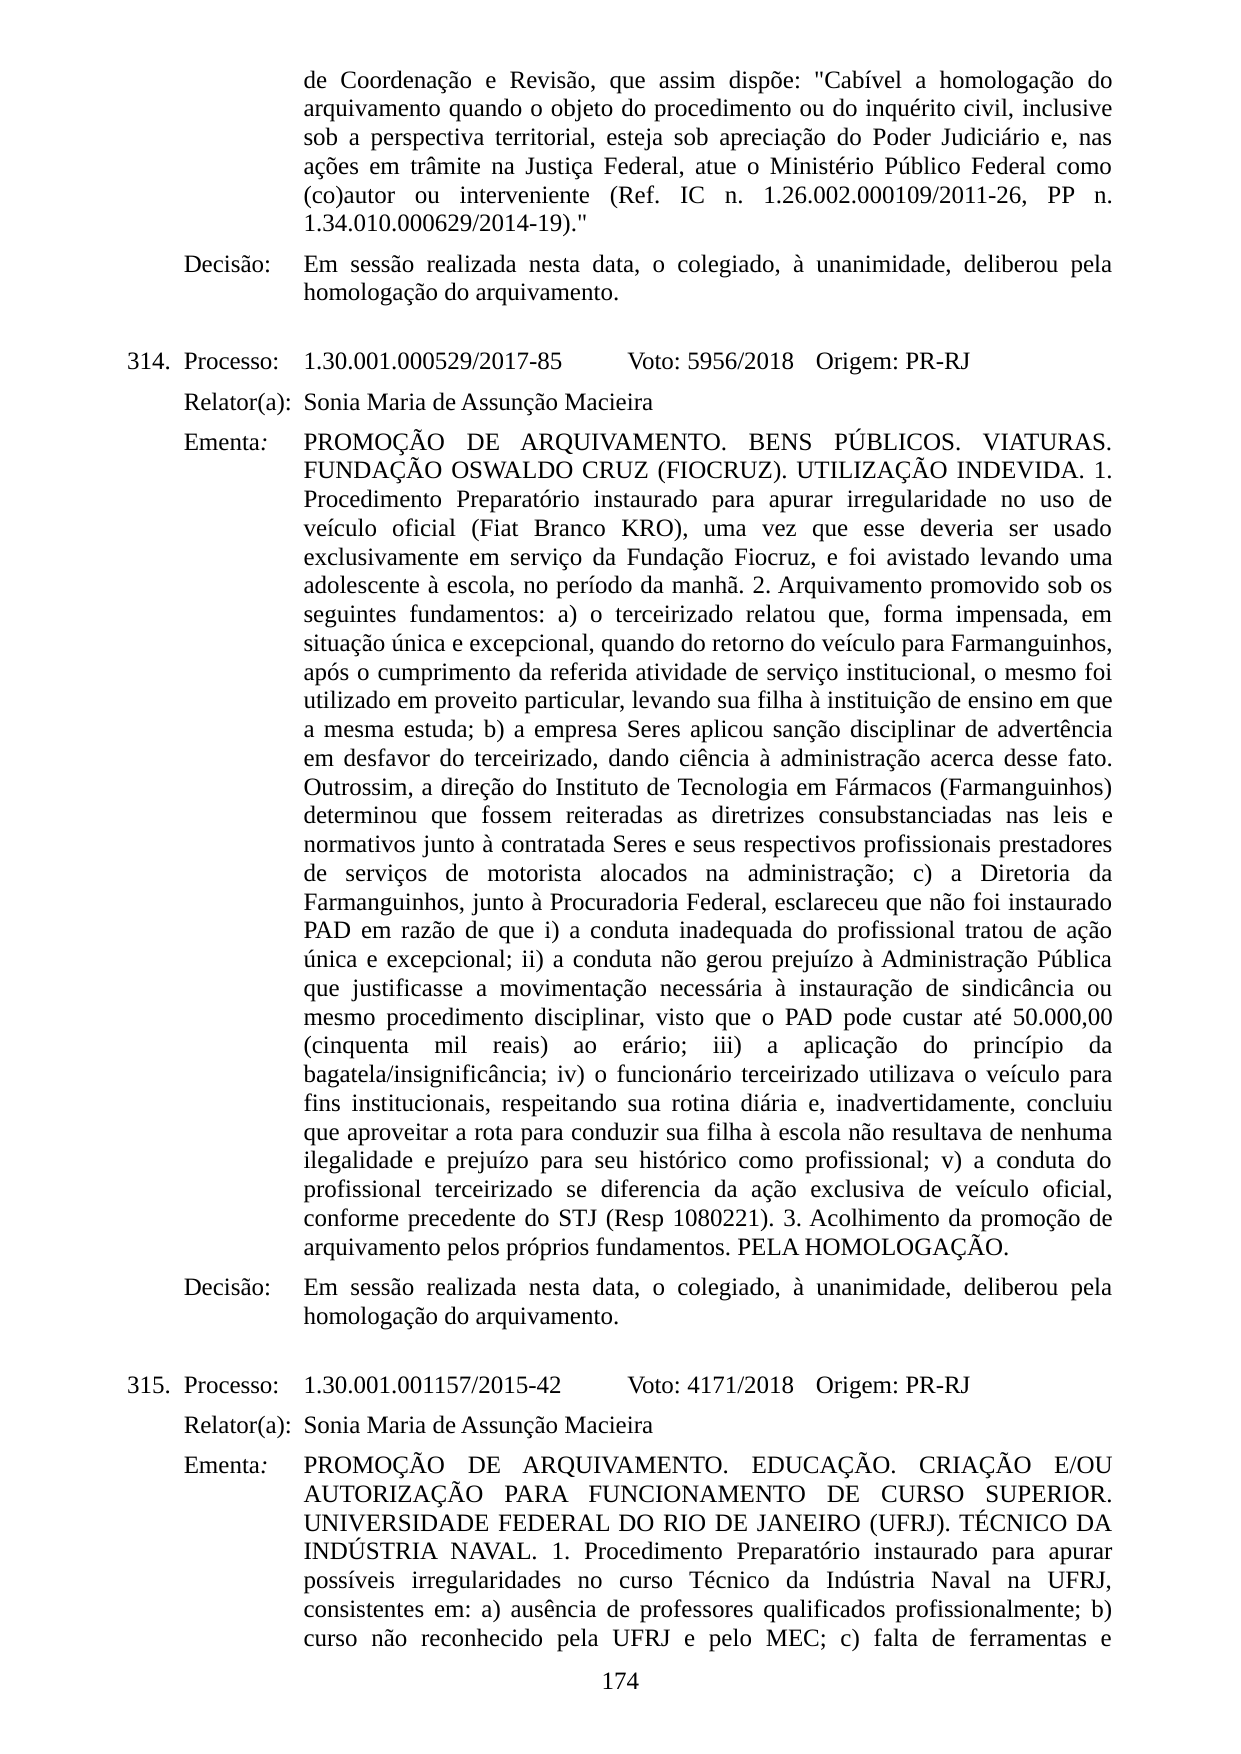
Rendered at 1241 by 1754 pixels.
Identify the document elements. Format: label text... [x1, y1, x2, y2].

table_header Processo: [178, 341, 298, 381]
table_header Voto: 5956/2018 [621, 341, 810, 381]
table_cell [121, 1404, 178, 1444]
table_cell PROMOÇÃO DE ARQUIVAMENTO. BENS PÚBLICOS. VIATURAS. FUNDAÇÃO OSWALDO CRUZ (FIOCRUZ). UTILIZAÇÃO INDEVIDA. 1. Procedimento Preparatório instaurado para apurar irregularidade no uso de veículo oficial (Fiat Branco KRO), uma vez que esse deveria ser usado exclusivamente em serviço da Fundação Fiocruz, e foi avistado levando uma adolescente à escola, no período da manhã. 2. Arquivamento promovido sob os seguintes fundamentos: a) o terceirizado relatou que, forma impensada, em situação única e excepcional, quando do retorno do veículo para Farmanguinhos, após o cumprimento da referida atividade de serviço institucional, o mesmo foi utilizado em proveito particular, levando sua filha à instituição de ensino em que a mesma estuda; b) a empresa Seres aplicou sanção disciplinar de advertência em desfavor do terceirizado, dando ciência à administração acerca desse fato. Outrossim, a direção do Instituto de Tecnologia em Fármacos (Farmanguinhos) determinou que fossem reiteradas as diretrizes consubstanciadas nas leis e normativos junto à contratada Seres e seus respectivos profissionais prestadores de serviços de motorista alocados na administração; c) a Diretoria da Farmanguinhos, junto à Procuradoria Federal, esclareceu que não foi instaurado PAD em razão de que i) a conduta inadequada do profissional tratou de ação única e excepcional; ii) a conduta não gerou prejuízo à Administração Pública que justificasse a movimentação necessária à instauração de sindicância ou mesmo procedimento disciplinar, visto que o PAD pode custar até 50.000,00 (cinquenta mil reais) ao erário; iii) a aplicação do princípio da bagatela/insignificância; iv) o funcionário terceirizado utilizava o veículo para fins institucionais, respeitando sua rotina diária e, inadvertidamente, concluiu que aproveitar a rota para conduzir sua filha à escola não resultava de nenhuma ilegalidade e prejuízo para seu histórico como profissional; v) a conduta do profissional terceirizado se diferencia da ação exclusiva de veículo oficial, conforme precedente do STJ (Resp 1080221). 3. Acolhimento da promoção de arquivamento pelos próprios fundamentos. PELA HOMOLOGAÇÃO. [298, 421, 1119, 1266]
table_cell Decisão: [178, 1266, 298, 1335]
table_cell Em sessão realizada nesta data, o colegiado, à unanimidade, deliberou pela homologação do arquivamento. [298, 243, 1119, 312]
table_cell [178, 59, 298, 243]
table_cell Sonia Maria de Assunção Macieira [298, 381, 1119, 421]
table_header Origem: PR-RJ [810, 341, 1119, 381]
table_cell [121, 243, 178, 312]
table_cell PROMOÇÃO DE ARQUIVAMENTO. EDUCAÇÃO. CRIAÇÃO E/OU AUTORIZAÇÃO PARA FUNCIONAMENTO DE CURSO SUPERIOR. UNIVERSIDADE FEDERAL DO RIO DE JANEIRO (UFRJ). TÉCNICO DA INDÚSTRIA NAVAL. 1. Procedimento Preparatório instaurado para apurar possíveis irregularidades no curso Técnico da Indústria Naval na UFRJ, consistentes em: a) ausência de professores qualificados profissionalmente; b) curso não reconhecido pela UFRJ e pelo MEC; c) falta de ferramentas e [298, 1445, 1119, 1657]
table_cell [121, 59, 178, 243]
table_cell Ementa: [178, 1445, 298, 1657]
table_cell Decisão: [178, 243, 298, 312]
table_header 1.30.001.001157/2015-42 [298, 1364, 621, 1404]
table_header Voto: 4171/2018 [621, 1364, 810, 1404]
table_cell Relator(a): [178, 381, 298, 421]
table_header 1.30.001.000529/2017-85 [298, 341, 621, 381]
table_cell [121, 381, 178, 421]
table_header Processo: [178, 1364, 298, 1404]
table_header Origem: PR-RJ [810, 1364, 1119, 1404]
table_cell [121, 1266, 178, 1335]
table_header 315. [121, 1364, 178, 1404]
table_cell de Coordenação e Revisão, que assim dispõe: "Cabível a homologação do arquivamento quando o objeto do procedimento ou do inquérito civil, inclusive sob a perspectiva territorial, esteja sob apreciação do Poder Judiciário e, nas ações em trâmite na Justiça Federal, atue o Ministério Público Federal como (co)autor ou interveniente (Ref. IC n. 1.26.002.000109/2011-26, PP n. 1.34.010.000629/2014-19)." [298, 59, 1119, 243]
table_cell Em sessão realizada nesta data, o colegiado, à unanimidade, deliberou pela homologação do arquivamento. [298, 1266, 1119, 1335]
table_cell [121, 421, 178, 1266]
table_cell Ementa: [178, 421, 298, 1266]
table_cell Sonia Maria de Assunção Macieira [298, 1404, 1119, 1444]
table_header 314. [121, 341, 178, 381]
table_cell Relator(a): [178, 1404, 298, 1444]
table_cell [121, 1445, 178, 1657]
